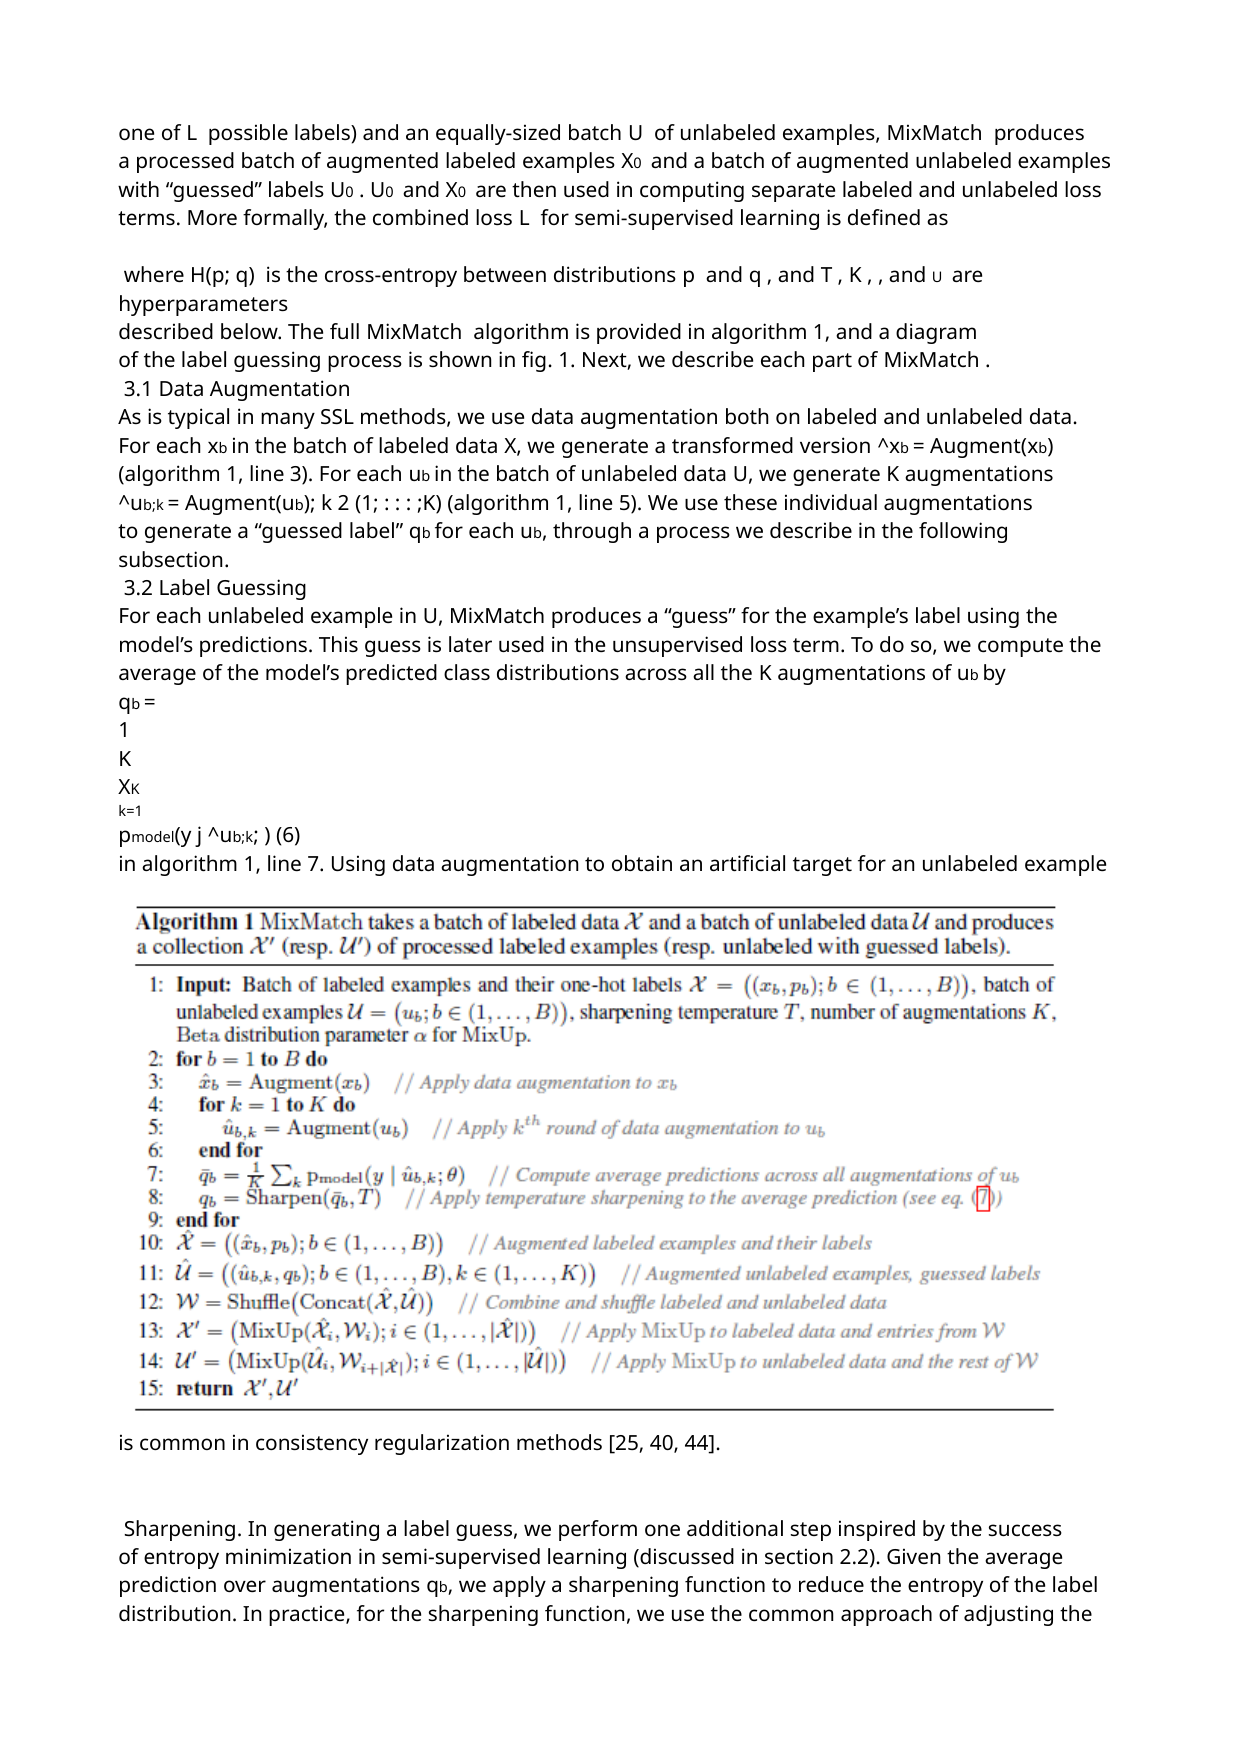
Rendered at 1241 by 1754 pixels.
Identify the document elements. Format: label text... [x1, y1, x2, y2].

text to generate a “guessed label” qb for each ub, through a process we describe in the following subsection. [118, 516, 1122, 573]
text average of the model’s predicted class distributions across all the K augmentations of ub by [118, 658, 1122, 687]
text 1 [118, 715, 1122, 744]
text a processed batch of augmented labeled examples X0 and a batch of augmented unlabeled examples [118, 147, 1122, 175]
text 3.2 Label Guessing [118, 573, 1122, 602]
text Sharpening. In generating a label guess, we perform one additional step inspired by the success [118, 1514, 1122, 1542]
text (algorithm 1, line 3). For each ub in the batch of unlabeled data U, we generate K augmentations [118, 459, 1122, 488]
text For each unlabeled example in U, MixMatch produces a “guess” for the example’s label using the [118, 602, 1122, 630]
text As is typical in many SSL methods, we use data augmentation both on labeled and unlabeled data. [118, 402, 1122, 431]
text of the label guessing process is shown in fig. 1. Next, we describe each part of MixMatch . [118, 346, 1122, 374]
text model’s predictions. This guess is later used in the unsupervised loss term. To do so, we compute the [118, 630, 1122, 658]
text terms. More formally, the combined loss L for semi-supervised learning is defined as [118, 203, 1122, 232]
text qb = [118, 687, 1122, 715]
text is common in consistency regularization methods [25, 40, 44]. [118, 1429, 1122, 1457]
text with “guessed” labels U0 . U0 and X0 are then used in computing separate labeled and unlabeled loss [118, 175, 1122, 203]
text prediction over augmentations qb, we apply a sharpening function to reduce the entropy of the label [118, 1571, 1122, 1599]
picture [93, 878, 1098, 1429]
text For each xb in the batch of labeled data X, we generate a transformed version ^xb = Augment(xb) [118, 431, 1122, 459]
text described below. The full MixMatch algorithm is provided in algorithm 1, and a diagram [118, 317, 1122, 346]
text XK [118, 772, 1122, 801]
text k=1 [118, 801, 1122, 821]
text K [118, 744, 1122, 772]
text one of L possible labels) and an equally-sized batch U of unlabeled examples, MixMatch produces [118, 118, 1122, 147]
text of entropy minimization in semi-supervised learning (discussed in section 2.2). Given the average [118, 1542, 1122, 1571]
text where H(p; q) is the cross-entropy between distributions p and q , and T , K , , and U are hyperparameters [118, 260, 1122, 317]
text distribution. In practice, for the sharpening function, we use the common approach of adjusting the [118, 1599, 1122, 1627]
text in algorithm 1, line 7. Using data augmentation to obtain an artificial target for an unlabeled example [118, 849, 1122, 877]
text pmodel(y j ^ub;k; ) (6) [118, 821, 1122, 849]
text ^ub;k = Augment(ub); k 2 (1; : : : ;K) (algorithm 1, line 5). We use these individual augmentations [118, 488, 1122, 516]
text 3.1 Data Augmentation [118, 374, 1122, 402]
